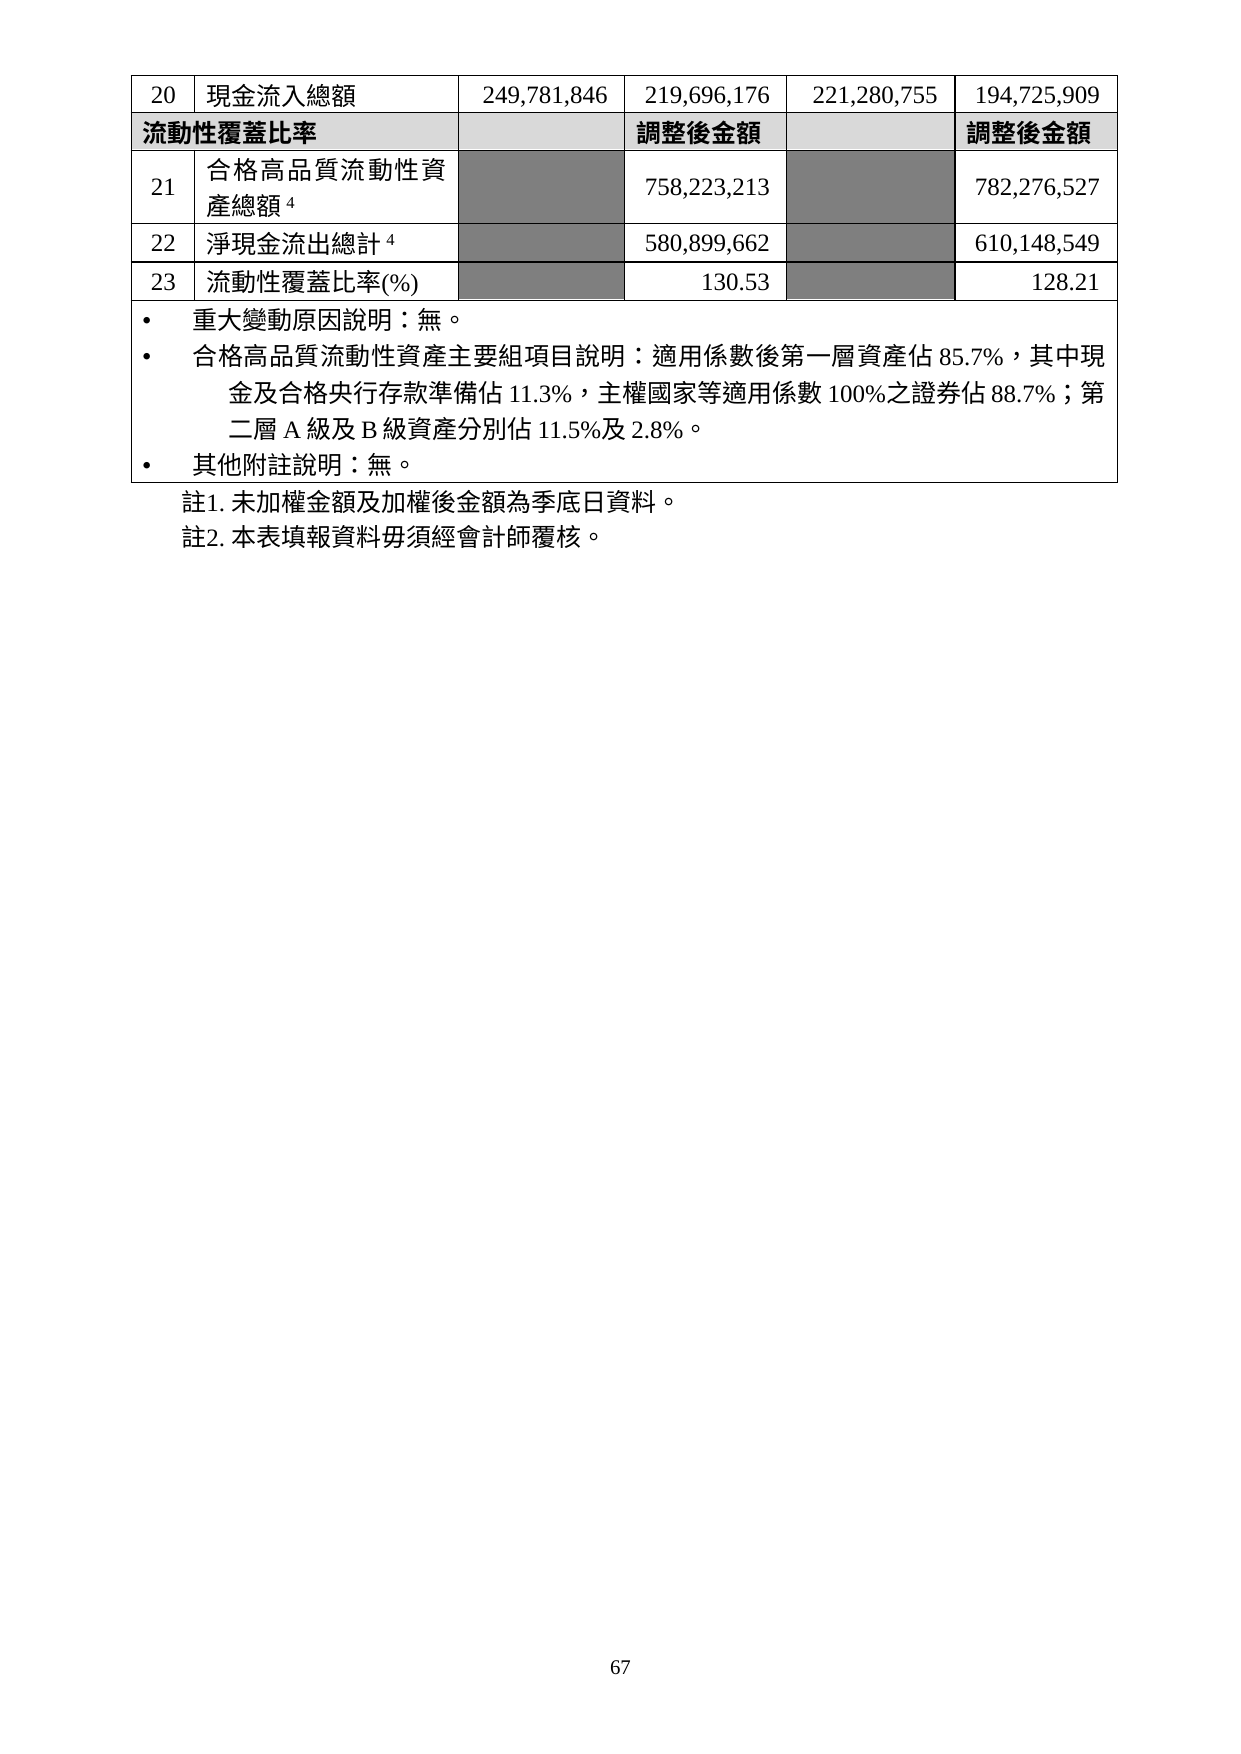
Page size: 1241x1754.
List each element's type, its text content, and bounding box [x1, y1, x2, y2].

table_cell [459, 263, 624, 299]
table_cell [459, 151, 624, 223]
list 未加權金額及加權後金額為季底日資料。 [181, 483, 1109, 518]
table_cell 128.21 [956, 263, 1117, 299]
table_cell [787, 151, 954, 223]
table_cell 219,696,176 [625, 76, 786, 112]
table_cell 758,223,213 [625, 151, 786, 223]
table_cell 130.53 [625, 263, 786, 299]
table_cell 流動性覆蓋比率 [132, 113, 458, 149]
table_cell 194,725,909 [956, 76, 1117, 112]
table_cell 249,781,846 [459, 76, 624, 112]
table_cell 221,280,755 [787, 76, 954, 112]
table_cell 610,148,549 [956, 224, 1117, 261]
table_cell 現金流入總額 [195, 76, 458, 112]
table_cell 調整後金額 [625, 113, 786, 149]
table_cell 淨現金流出總計4 [195, 224, 458, 261]
table_cell 重大變動原因說明：無。 合格高品質流動性資產主要組項目說明：適用係數後第一層資產佔85.7%，其中現金及合格央行存款準備佔11.3%，主權國家等適用係數100%之證券佔88.7%；第二層A級及B級資產分別佔11.5%及2.8%。 其他附註說明：無。 [132, 301, 1117, 482]
list 本表填報資料毋須經會計師覆核。 [181, 518, 1109, 554]
table_cell 流動性覆蓋比率(%) [195, 263, 458, 299]
table_cell 調整後金額 [956, 113, 1117, 149]
table_cell [459, 113, 624, 149]
table_cell [787, 113, 954, 149]
table_cell 22 [132, 224, 194, 261]
table_cell 合格高品質流動性資產總額4 [195, 151, 458, 223]
table_cell 21 [132, 151, 194, 223]
table_cell 580,899,662 [625, 224, 786, 261]
table_cell 23 [132, 263, 194, 299]
table_cell [787, 224, 954, 261]
table_cell 782,276,527 [956, 151, 1117, 223]
table_cell [459, 224, 624, 261]
table_cell 20 [132, 76, 194, 112]
table_cell [787, 263, 954, 299]
